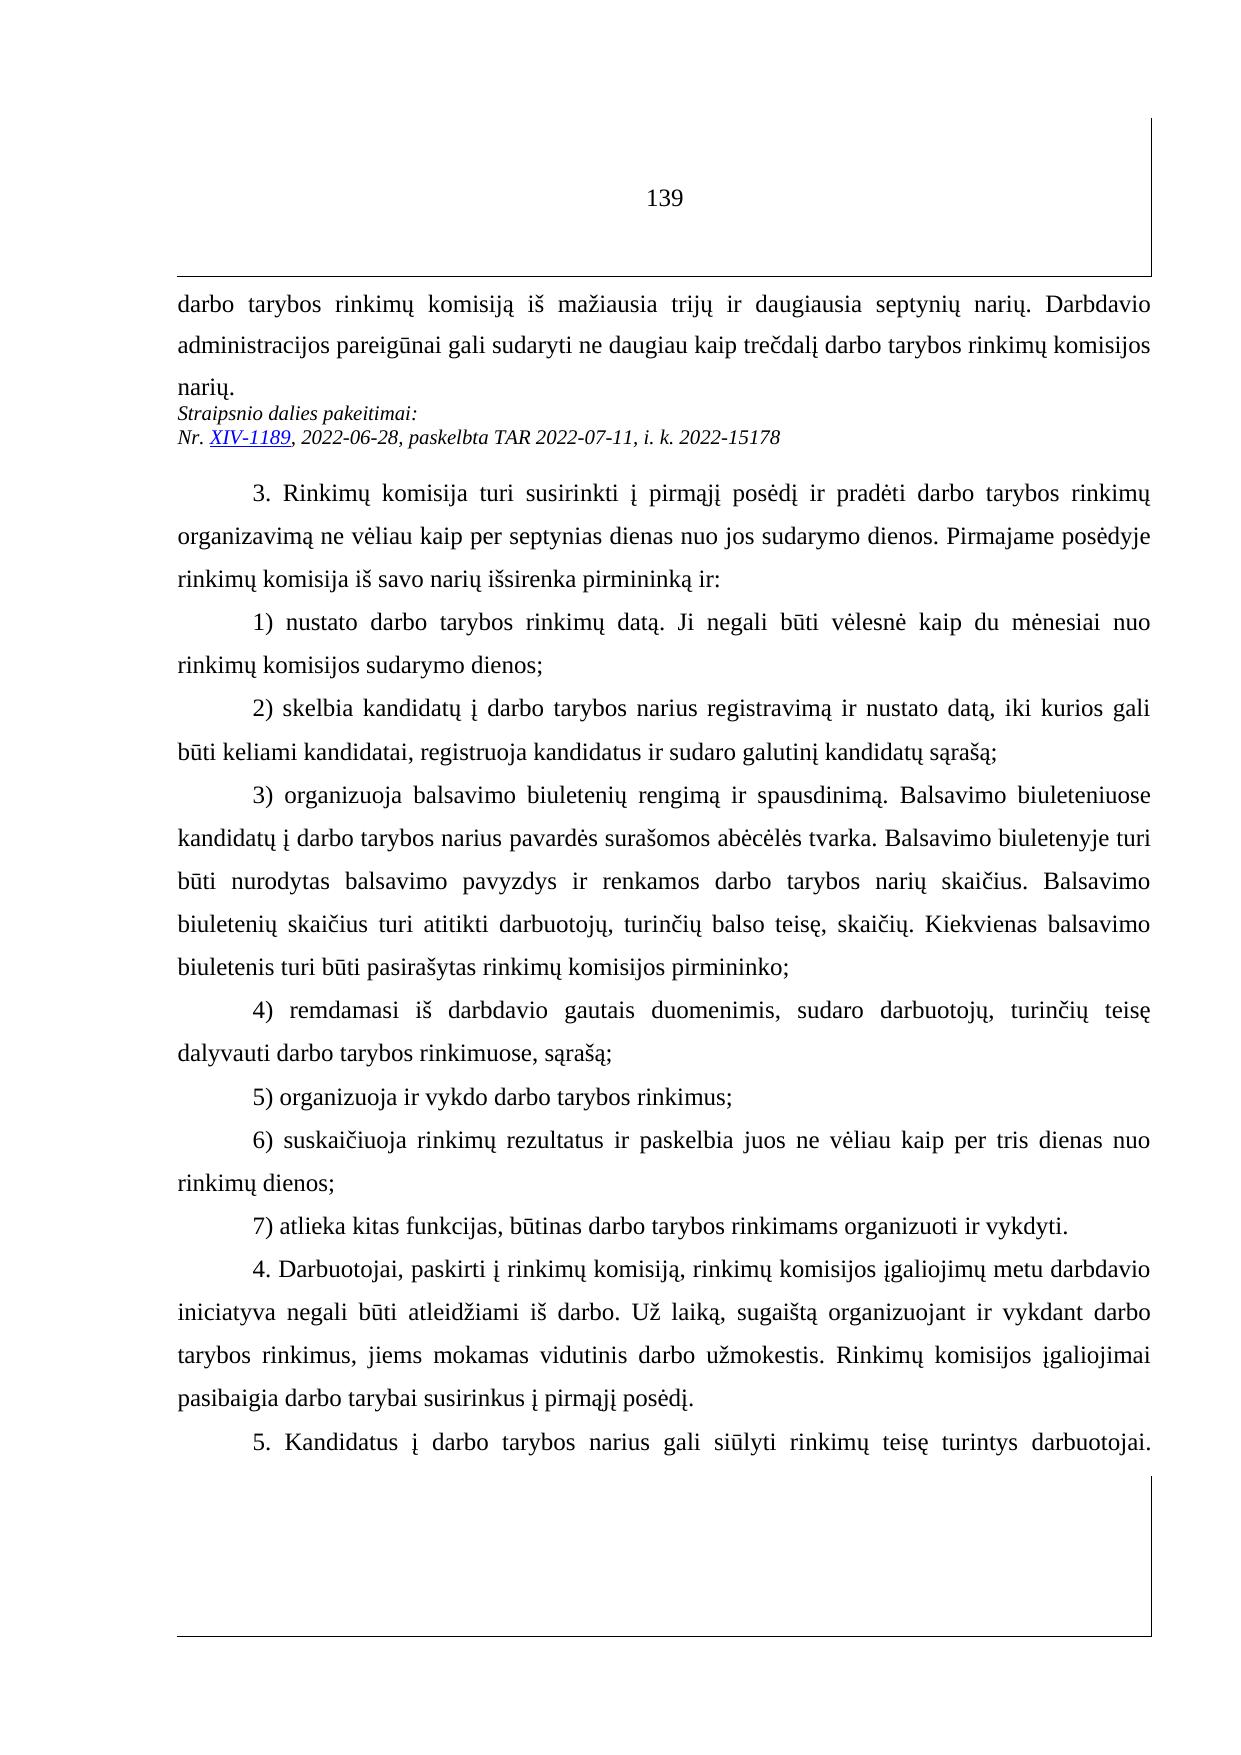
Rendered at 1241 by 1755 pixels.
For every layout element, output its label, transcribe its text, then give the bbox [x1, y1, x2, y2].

text Nr. XIV-1189, 2022-06-28, paskelbta TAR 2022-07-11, i. k. 2022-15178 [177, 425, 1152, 449]
text 4) remdamasi iš darbdavio gautais duomenimis, sudaro darbuotojų, turinčių teisę dalyvauti darbo tarybos rinkimuose, sąrašą; [177, 995, 1152, 1067]
text 4. Darbuotojai, paskirti į rinkimų komisiją, rinkimų komisijos įgaliojimų metu darbdavio iniciatyva negali būti atleidžiami iš darbo. Už laiką, sugaištą organizuojant ir vykdant darbo tarybos rinkimus, jiems mokamas vidutinis darbo užmokestis. Rinkimų komisijos įgaliojimai pasibaigia darbo tarybai susirinkus į pirmąjį posėdį. [177, 1254, 1152, 1412]
text 3) organizuoja balsavimo biuletenių rengimą ir spausdinimą. Balsavimo biuleteniuose kandidatų į darbo tarybos narius pavardės surašomos abėcėlės tvarka. Balsavimo biuletenyje turi būti nurodytas balsavimo pavyzdys ir renkamos darbo tarybos narių skaičius. Balsavimo biuletenių skaičius turi atitikti darbuotojų, turinčių balso teisę, skaičių. Kiekvienas balsavimo biuletenis turi būti pasirašytas rinkimų komisijos pirmininko; [177, 780, 1152, 981]
text 5. Kandidatus į darbo tarybos narius gali siūlyti rinkimų teisę turintys darbuotojai. [177, 1427, 1152, 1455]
text 2) skelbia kandidatų į darbo tarybos narius registravimą ir nustato datą, iki kurios gali būti keliami kandidatai, registruoja kandidatus ir sudaro galutinį kandidatų sąrašą; [177, 693, 1152, 765]
text 3. Rinkimų komisija turi susirinkti į pirmąjį posėdį ir pradėti darbo tarybos rinkimų organizavimą ne vėliau kaip per septynias dienas nuo jos sudarymo dienos. Pirmajame posėdyje rinkimų komisija iš savo narių išsirenka pirmininką ir: [177, 478, 1152, 593]
text 7) atlieka kitas funkcijas, būtinas darbo tarybos rinkimams organizuoti ir vykdyti. [177, 1211, 1152, 1240]
text Straipsnio dalies pakeitimai: [177, 401, 1152, 425]
text 5) organizuoja ir vykdo darbo tarybos rinkimus; [177, 1082, 1152, 1110]
text 6) suskaičiuoja rinkimų rezultatus ir paskelbia juos ne vėliau kaip per tris dienas nuo rinkimų dienos; [177, 1125, 1152, 1197]
text darbo tarybos rinkimų komisiją iš mažiausia trijų ir daugiausia septynių narių. Darbdavio administracijos pareigūnai gali sudaryti ne daugiau kaip trečdalį darbo tarybos rinkimų komisijos narių. [177, 276, 1152, 401]
text 1) nustato darbo tarybos rinkimų datą. Ji negali būti vėlesnė kaip du mėnesiai nuo rinkimų komisijos sudarymo dienos; [177, 607, 1152, 679]
